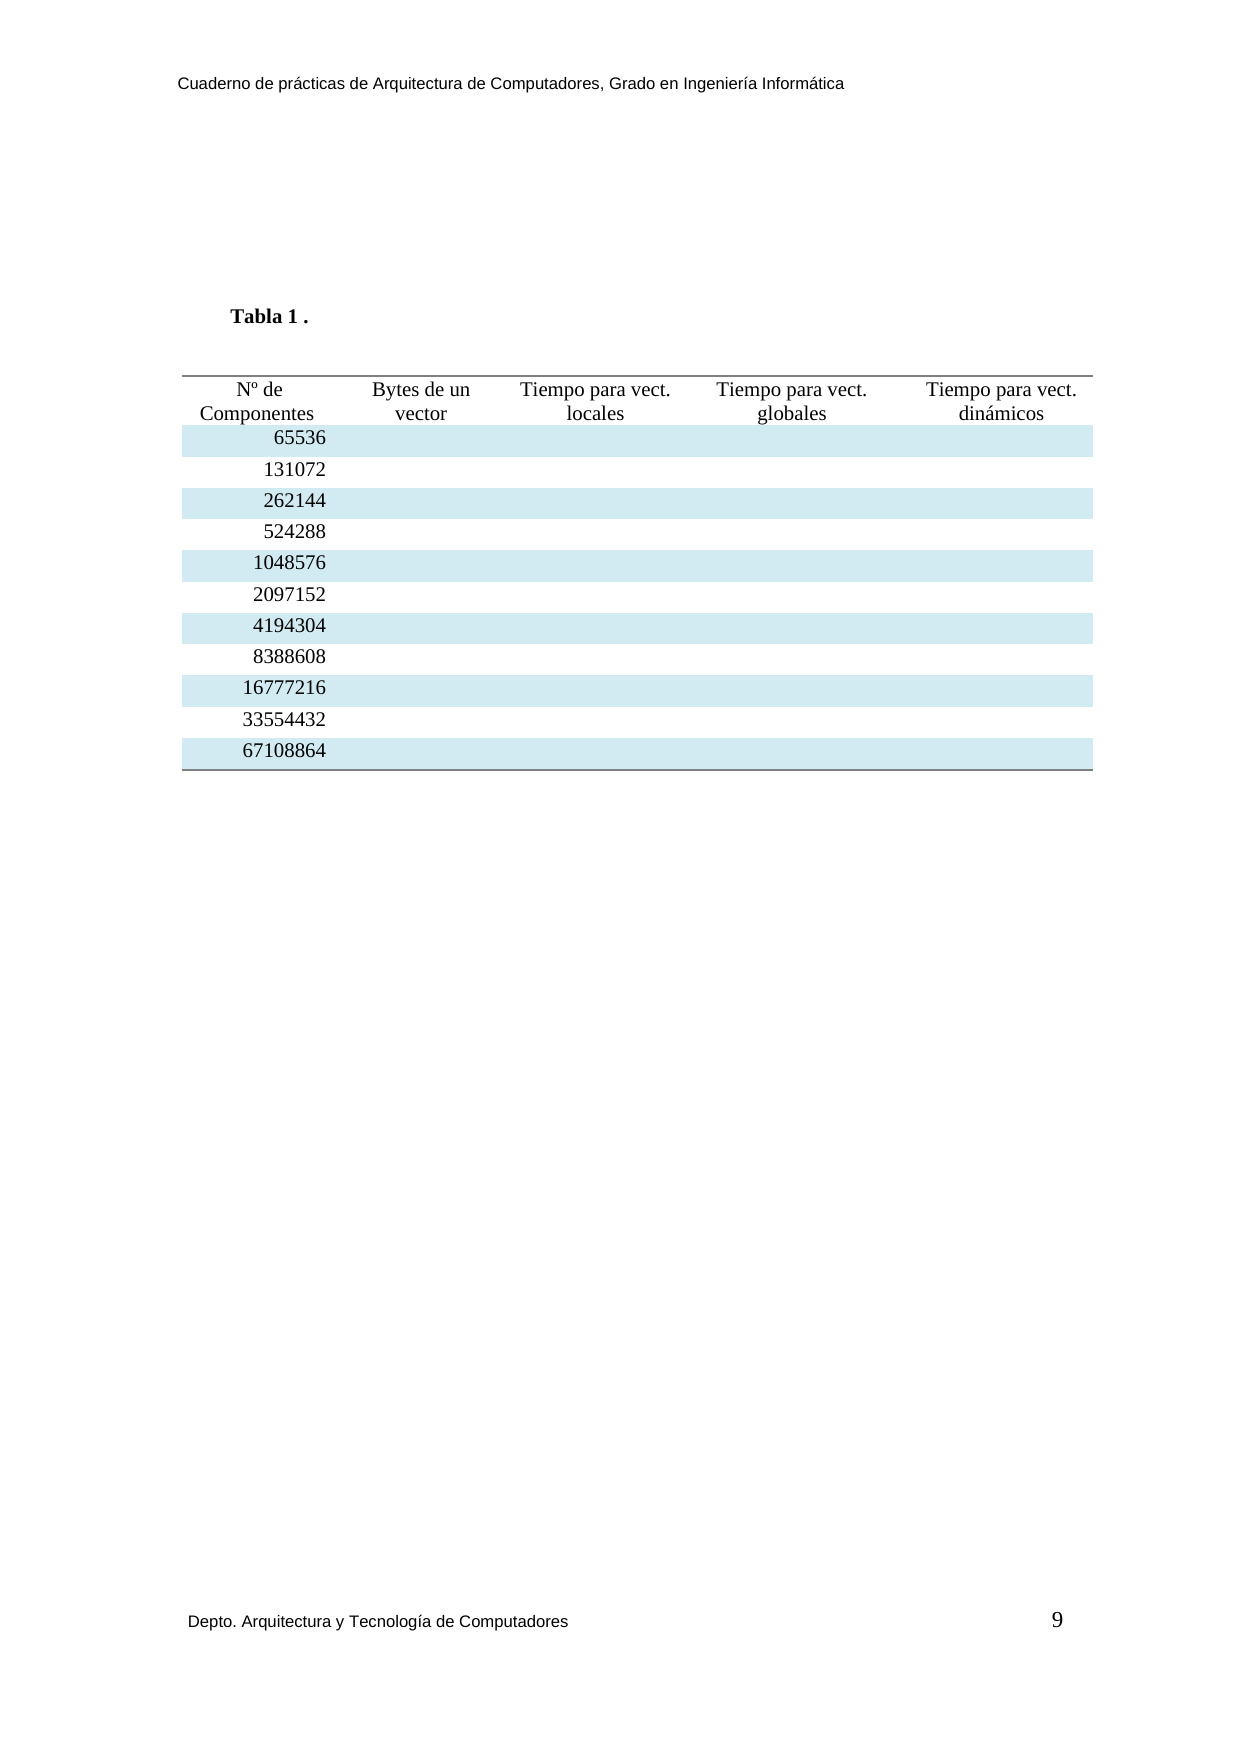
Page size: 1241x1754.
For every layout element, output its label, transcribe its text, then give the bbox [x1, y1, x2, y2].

table_cell [686, 457, 898, 488]
table_cell 131072 [182, 457, 337, 488]
table_cell [505, 644, 686, 675]
table_cell [337, 425, 505, 457]
table_header Bytes de un vector [337, 377, 505, 425]
table_cell [686, 425, 898, 457]
table_cell [898, 613, 1093, 644]
table_cell [337, 644, 505, 675]
table_cell [337, 519, 505, 550]
table_cell [337, 550, 505, 582]
table_cell [898, 644, 1093, 675]
table_cell [898, 707, 1093, 738]
table_cell [505, 738, 686, 769]
table_cell [898, 519, 1093, 550]
table_cell [505, 550, 686, 582]
table_cell [686, 519, 898, 550]
table_cell [505, 457, 686, 488]
table_cell [686, 738, 898, 769]
table_cell 4194304 [182, 613, 337, 644]
table_header Tiempo para vect. locales [505, 377, 686, 425]
table_cell [144, 329, 1092, 367]
table_cell 33554432 [182, 707, 337, 738]
table_cell [898, 488, 1093, 519]
table_cell [337, 738, 505, 769]
table_cell [337, 675, 505, 707]
table_cell [505, 425, 686, 457]
table_cell [686, 707, 898, 738]
table_cell [898, 550, 1093, 582]
table_cell [898, 425, 1093, 457]
table_cell [505, 488, 686, 519]
table_cell [686, 675, 898, 707]
table_cell [898, 675, 1093, 707]
table_cell 1048576 [182, 550, 337, 582]
table_cell [898, 738, 1093, 769]
table_header Tiempo para vect. dinámicos [898, 377, 1093, 425]
table_cell 67108864 [182, 738, 337, 769]
table_cell [505, 582, 686, 613]
table_cell 8388608 [182, 644, 337, 675]
table_cell [686, 644, 898, 675]
table_cell [686, 613, 898, 644]
table_cell 65536 [182, 425, 337, 457]
table_cell 2097152 [182, 582, 337, 613]
table_cell 524288 [182, 519, 337, 550]
table_cell [898, 457, 1093, 488]
table_cell [686, 488, 898, 519]
table_cell [505, 613, 686, 644]
table_cell 16777216 [182, 675, 337, 707]
table_cell 262144 [182, 488, 337, 519]
table_cell [337, 707, 505, 738]
table_cell [337, 582, 505, 613]
table_cell [337, 488, 505, 519]
table_cell [686, 550, 898, 582]
table_cell [505, 519, 686, 550]
table_header Tiempo para vect. globales [686, 377, 898, 425]
table_header [144, 280, 1092, 328]
table_cell [337, 613, 505, 644]
table_header Nº de Componentes [182, 377, 337, 425]
table_cell [898, 582, 1093, 613]
table_cell [337, 457, 505, 488]
table_cell [505, 675, 686, 707]
table_cell [505, 707, 686, 738]
table_cell [686, 582, 898, 613]
